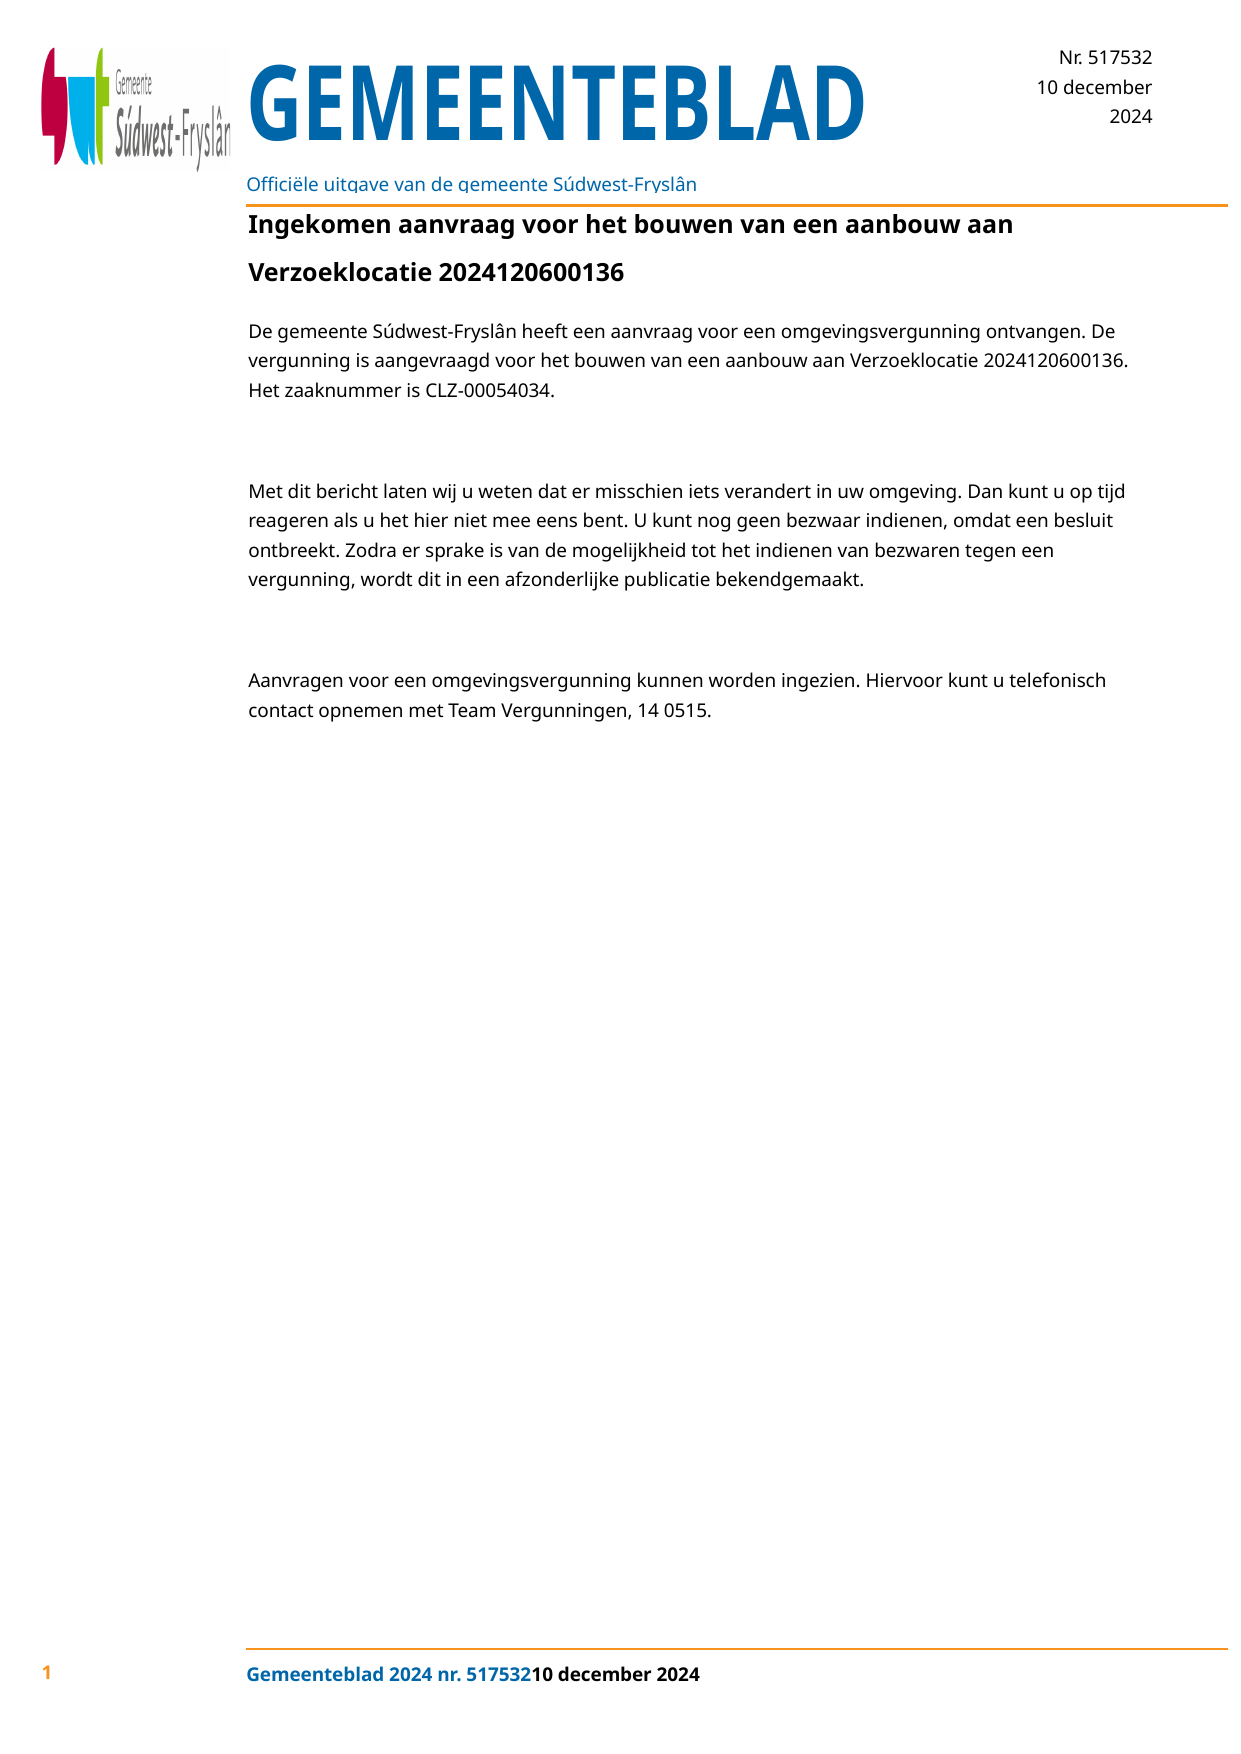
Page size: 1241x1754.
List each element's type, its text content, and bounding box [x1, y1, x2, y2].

text Met dit bericht laten wij u weten dat er misschien iets verandert in uw omgeving. Dan kunt u op tijd reageren als u het hier niet mee eens bent. U kunt nog geen bezwaar indienen, omdat een besluit ontbreekt. Zodra er sprake is van de mogelijkheid tot het indienen van bezwaren tegen een vergunning, wordt dit in een afzonderlijke publicatie bekendgemaakt. [248, 478, 1152, 592]
picture [41, 47, 231, 172]
text Aanvragen voor een omgevingsvergunning kunnen worden ingezien. Hiervoor kunt u telefonisch contact opnemen met Team Vergunningen, 14 0515. [248, 667, 1152, 723]
text De gemeente Súdwest-Fryslân heeft een aanvraag voor een omgevingsvergunning ontvangen. De vergunning is aangevraagd voor het bouwen van een aanbouw aan Verzoeklocatie 2024120600136. Het zaaknummer is CLZ-00054034. [248, 318, 1152, 403]
text Ingekomen aanvraag voor het bouwen van een aanbouw aan Verzoeklocatie 2024120600136 [248, 207, 1152, 288]
